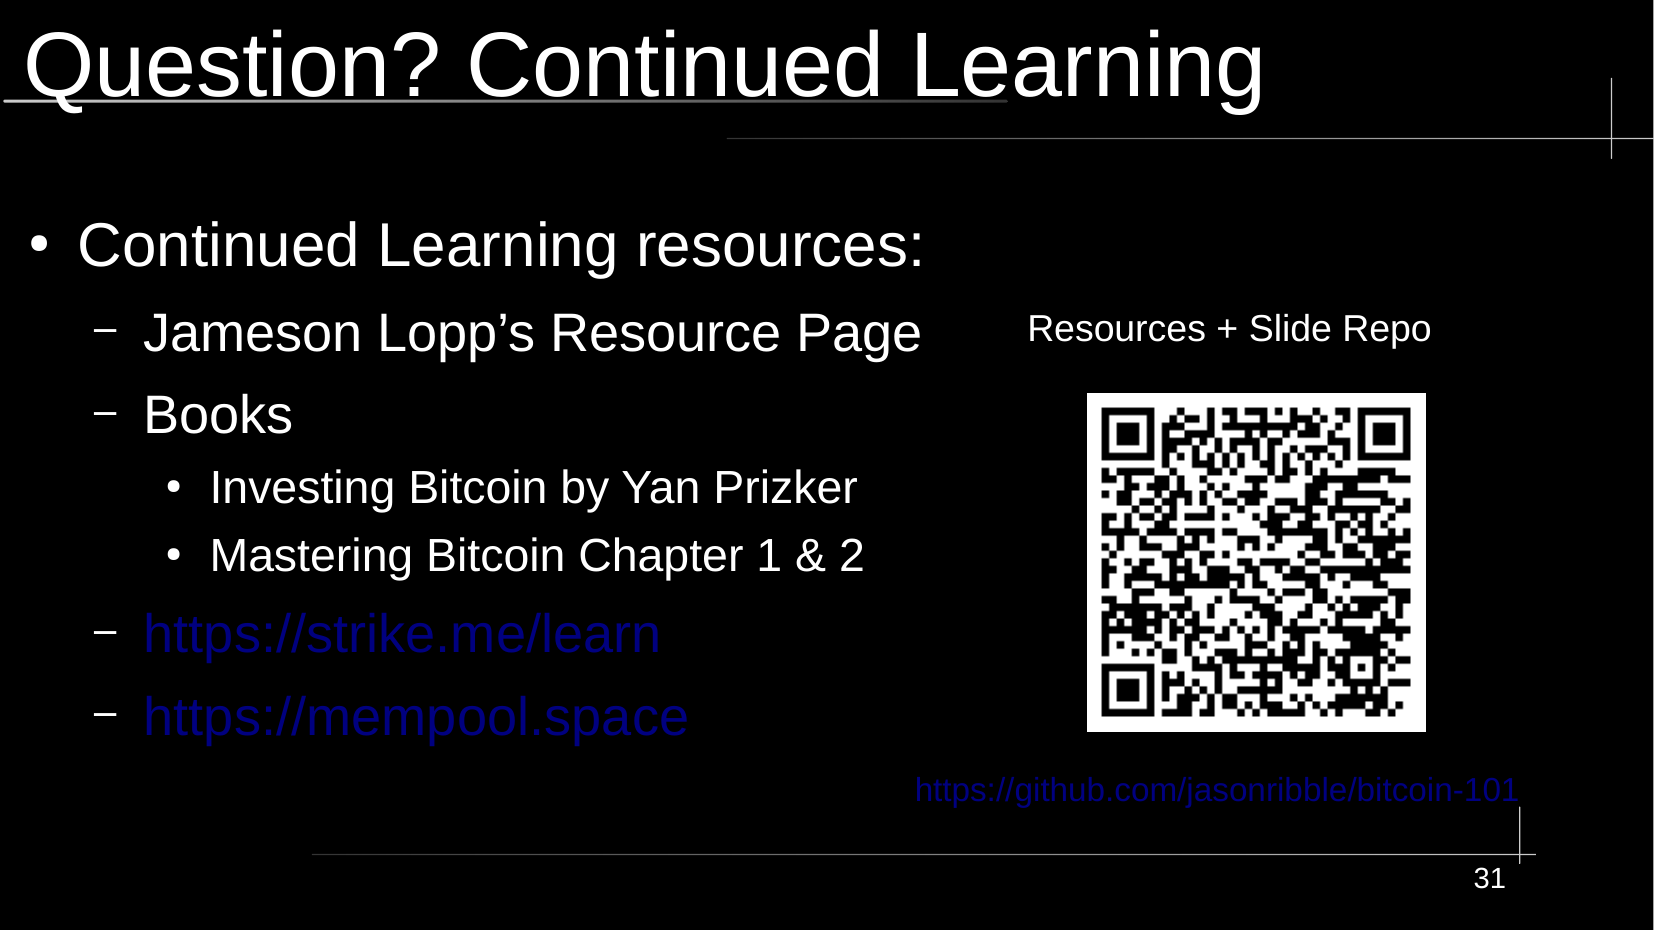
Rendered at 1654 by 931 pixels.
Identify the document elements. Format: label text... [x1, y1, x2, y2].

list Continued Learning resources: Jameson Lopp’s Resource Page Books Investing Bitcoin by Yan Prizker Mastering Bitcoin Chapter 1 & 2 https://strike.me/learn https://mempool.space [11, 210, 1501, 751]
text_box https://github.com/jasonribble/bitcoin-101 [900, 763, 1576, 863]
title Question? Continued Learning [23, 11, 1589, 119]
text_box Resources + Slide Repo [1012, 300, 1538, 376]
picture [1087, 393, 1426, 732]
